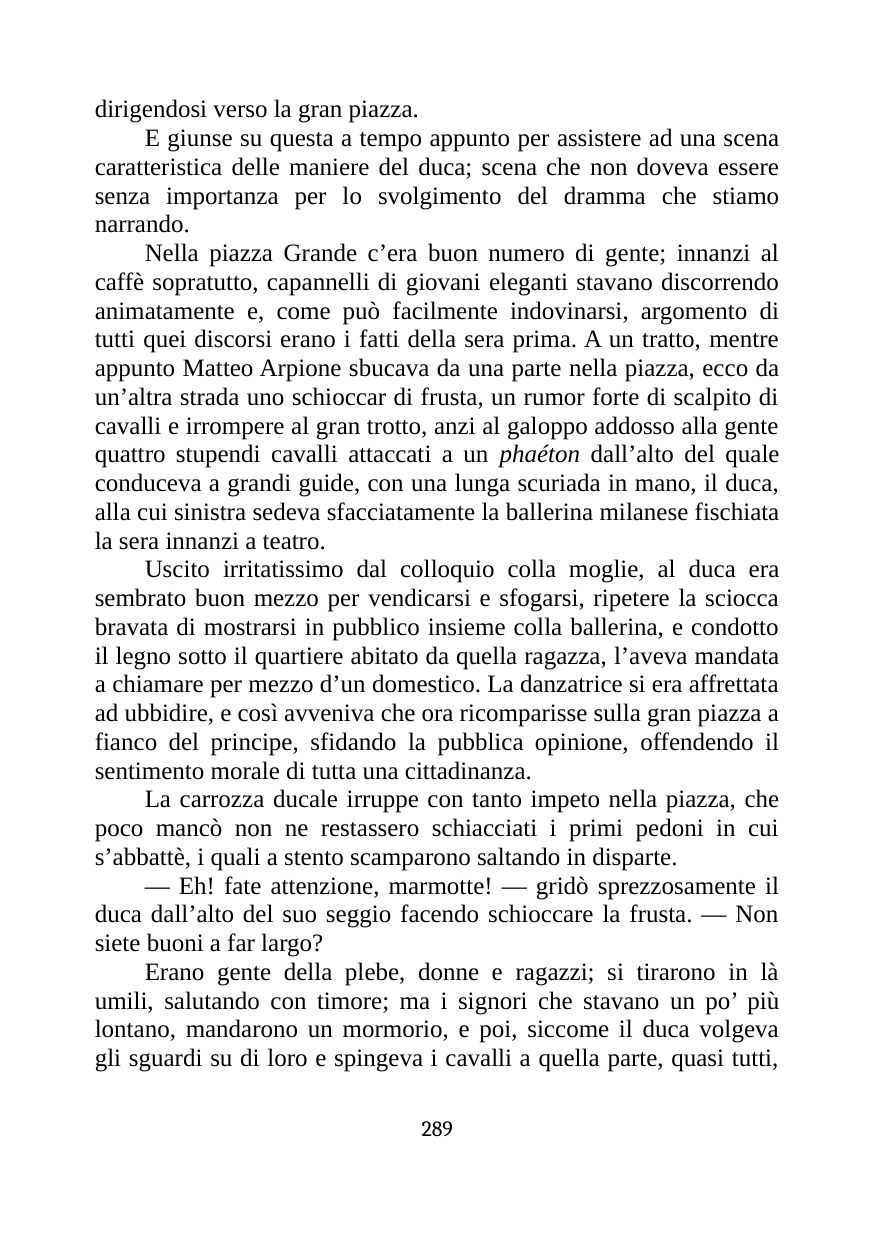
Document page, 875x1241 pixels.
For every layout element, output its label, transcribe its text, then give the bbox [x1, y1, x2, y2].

text La carrozza ducale irruppe con tanto impeto nella piazza, che poco mancò non ne restassero schiacciati i primi pedoni in cui s’abbattè, i quali a stento scamparono saltando in disparte. [94, 784, 779, 871]
text — Eh! fate attenzione, marmotte! — gridò sprezzosamente il duca dall’alto del suo seggio facendo schioccare la frusta. — Non siete buoni a far largo? [94, 871, 779, 957]
text E giunse su questa a tempo appunto per assistere ad una scena caratteristica delle maniere del duca; scena che non doveva essere senza importanza per lo svolgimento del dramma che stiamo narrando. [94, 123, 779, 238]
text Nella piazza Grande c’era buon numero di gente; innanzi al caffè sopratutto, capannelli di giovani eleganti stavano discorrendo animatamente e, come può facilmente indovinarsi, argomento di tutti quei discorsi erano i fatti della sera prima. A un tratto, mentre appunto Matteo Arpione sbucava da una parte nella piazza, ecco da un’altra strada uno schioccar di frusta, un rumor forte di scalpito di cavalli e irrompere al gran trotto, anzi al galoppo addosso alla gente quattro stupendi cavalli attaccati a un phaéton dall’alto del quale conduceva a grandi guide, con una lunga scuriada in mano, il duca, alla cui sinistra sedeva sfacciatamente la ballerina milanese fischiata la sera innanzi a teatro. [94, 238, 779, 554]
text Erano gente della plebe, donne e ragazzi; si tirarono in là umili, salutando con timore; ma i signori che stavano un po’ più lontano, mandarono un mormorio, e poi, siccome il duca volgeva gli sguardi su di loro e spingeva i cavalli a quella parte, quasi tutti, [94, 957, 779, 1072]
text Uscito irritatissimo dal colloquio colla moglie, al duca era sembrato buon mezzo per vendicarsi e sfogarsi, ripetere la sciocca bravata di mostrarsi in pubblico insieme colla ballerina, e condotto il legno sotto il quartiere abitato da quella ragazza, l’aveva mandata a chiamare per mezzo d’un domestico. La danzatrice si era affrettata ad ubbidire, e così avveniva che ora ricomparisse sulla gran piazza a fianco del principe, sfidando la pubblica opinione, offendendo il sentimento morale di tutta una cittadinanza. [94, 554, 779, 784]
text dirigendosi verso la gran piazza. [94, 94, 779, 123]
